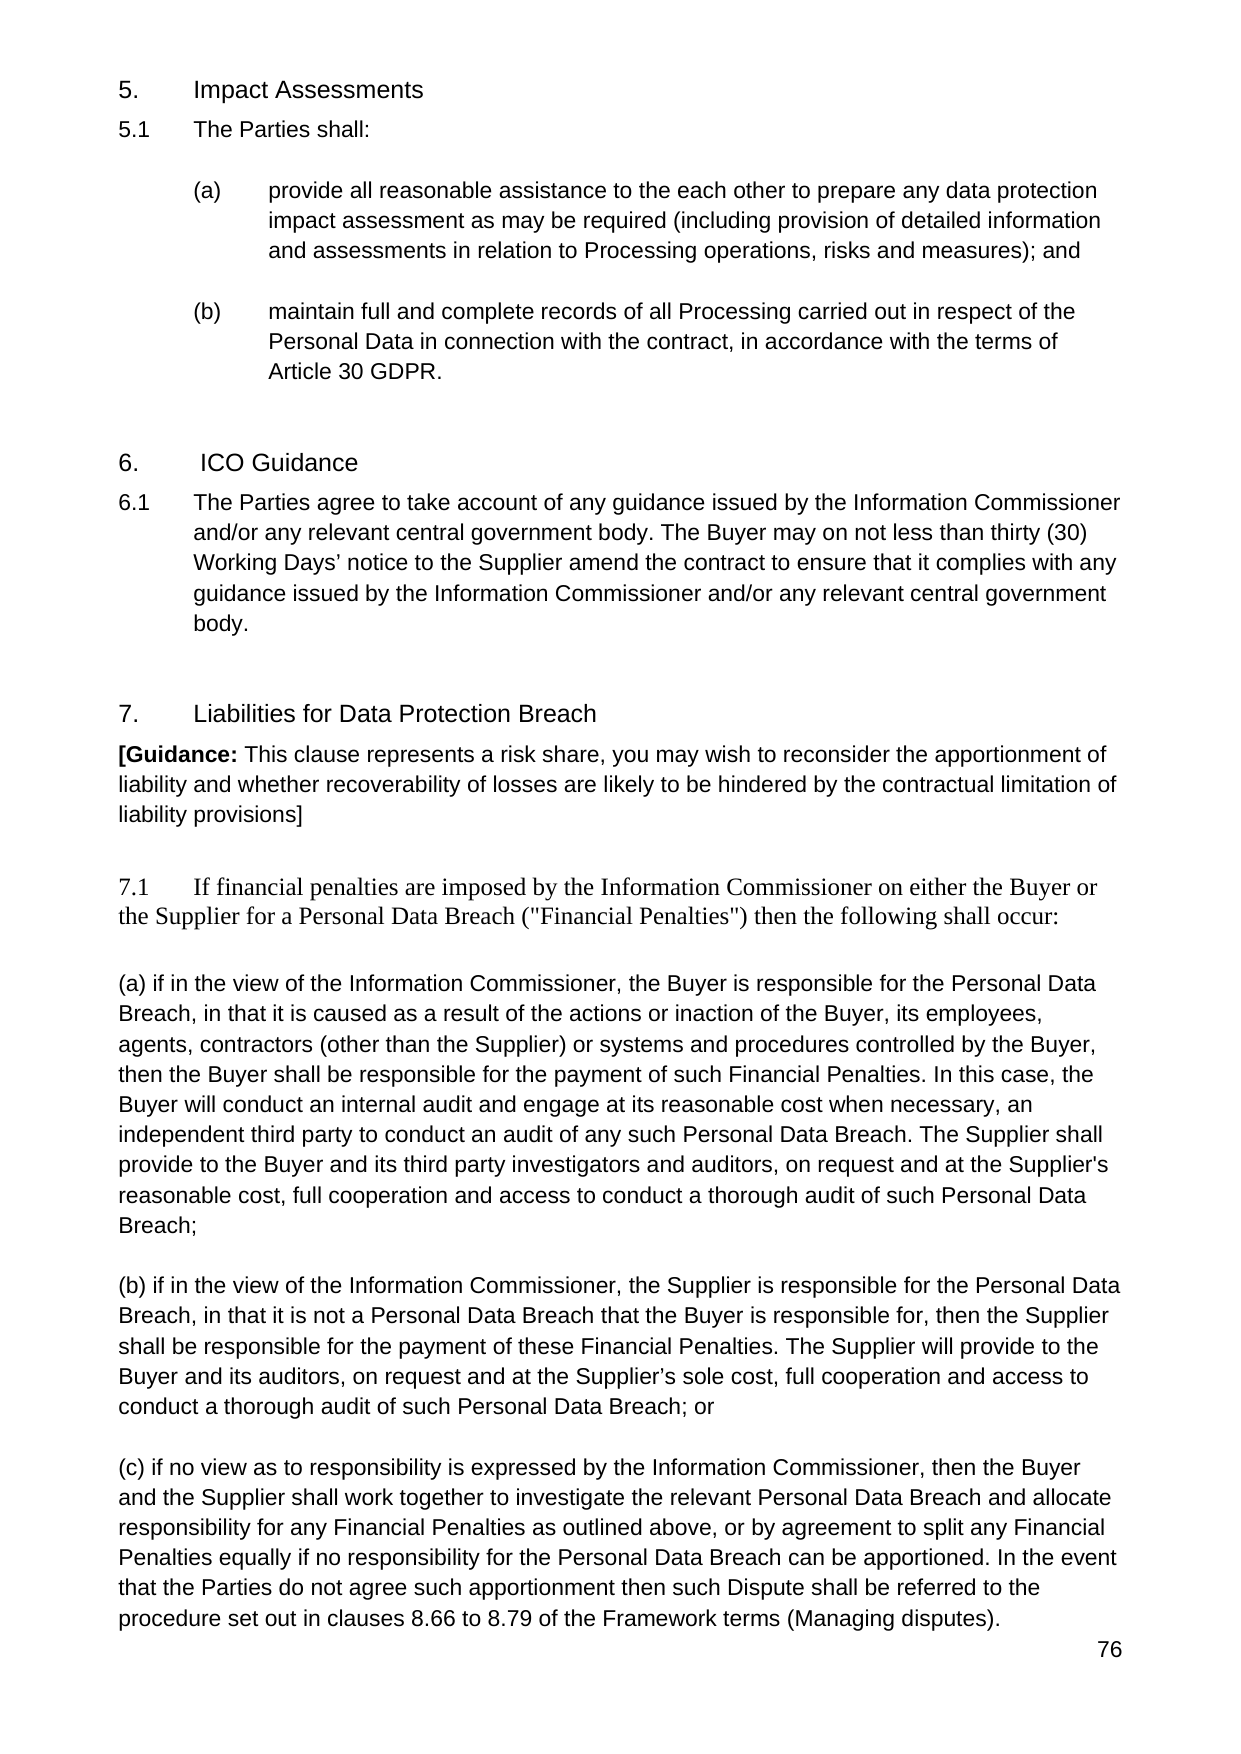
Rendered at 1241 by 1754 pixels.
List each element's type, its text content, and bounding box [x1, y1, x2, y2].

text (a) provide all reasonable assistance to the each other to prepare any data protection impact assessment as may be required (including provision of detailed information and assessments in relation to Processing operations, risks and measures); and [193, 177, 1122, 263]
text (c) if no view as to responsibility is expressed by the Information Commissioner, then the Buyer and the Supplier shall work together to investigate the relevant Personal Data Breach and allocate responsibility for any Financial Penalties as outlined above, or by agreement to split any Financial Penalties equally if no responsibility for the Personal Data Breach can be apportioned. In the event that the Parties do not agree such apportionment then such Dispute shall be referred to the procedure set out in clauses 8.66 to 8.79 of the Framework terms (Managing disputes). [118, 1453, 1122, 1631]
subtitle 7. Liabilities for Data Protection Breach [118, 699, 1122, 728]
text 7.1 If financial penalties are imposed by the Information Commissioner on either the Buyer or the Supplier for a Personal Data Breach ("Financial Penalties") then the following shall occur: [118, 872, 1122, 929]
text (b) maintain full and complete records of all Processing carried out in respect of the Personal Data in connection with the contract, in accordance with the terms of Article 30 GDPR. [193, 298, 1122, 384]
subtitle 6. ICO Guidance [118, 448, 1122, 476]
text 6.1 The Parties agree to take account of any guidance issued by the Information Commissioner and/or any relevant central government body. The Buyer may on not less than thirty (30) Working Days’ notice to the Supplier amend the contract to ensure that it complies with any guidance issued by the Information Commissioner and/or any relevant central government body. [118, 489, 1122, 636]
text (a) if in the view of the Information Commissioner, the Buyer is responsible for the Personal Data Breach, in that it is caused as a result of the actions or inaction of the Buyer, its employees, agents, contractors (other than the Supplier) or systems and procedures controlled by the Buyer, then the Buyer shall be responsible for the payment of such Financial Penalties. In this case, the Buyer will conduct an internal audit and engage at its reasonable cost when necessary, an independent third party to conduct an audit of any such Personal Data Breach. The Supplier shall provide to the Buyer and its third party investigators and auditors, on request and at the Supplier's reasonable cost, full cooperation and access to conduct a thorough audit of such Personal Data Breach; [118, 970, 1122, 1238]
subtitle 5. Impact Assessments [118, 75, 1122, 104]
text [Guidance: This clause represents a risk share, you may wish to reconsider the apportionment of liability and whether recoverability of losses are likely to be hindered by the contractual limitation of liability provisions] [118, 741, 1122, 827]
text (b) if in the view of the Information Commissioner, the Supplier is responsible for the Personal Data Breach, in that it is not a Personal Data Breach that the Buyer is responsible for, then the Supplier shall be responsible for the payment of these Financial Penalties. The Supplier will provide to the Buyer and its auditors, on request and at the Supplier’s sole cost, full cooperation and access to conduct a thorough audit of such Personal Data Breach; or [118, 1272, 1122, 1419]
text 5.1 The Parties shall: [118, 116, 1122, 143]
